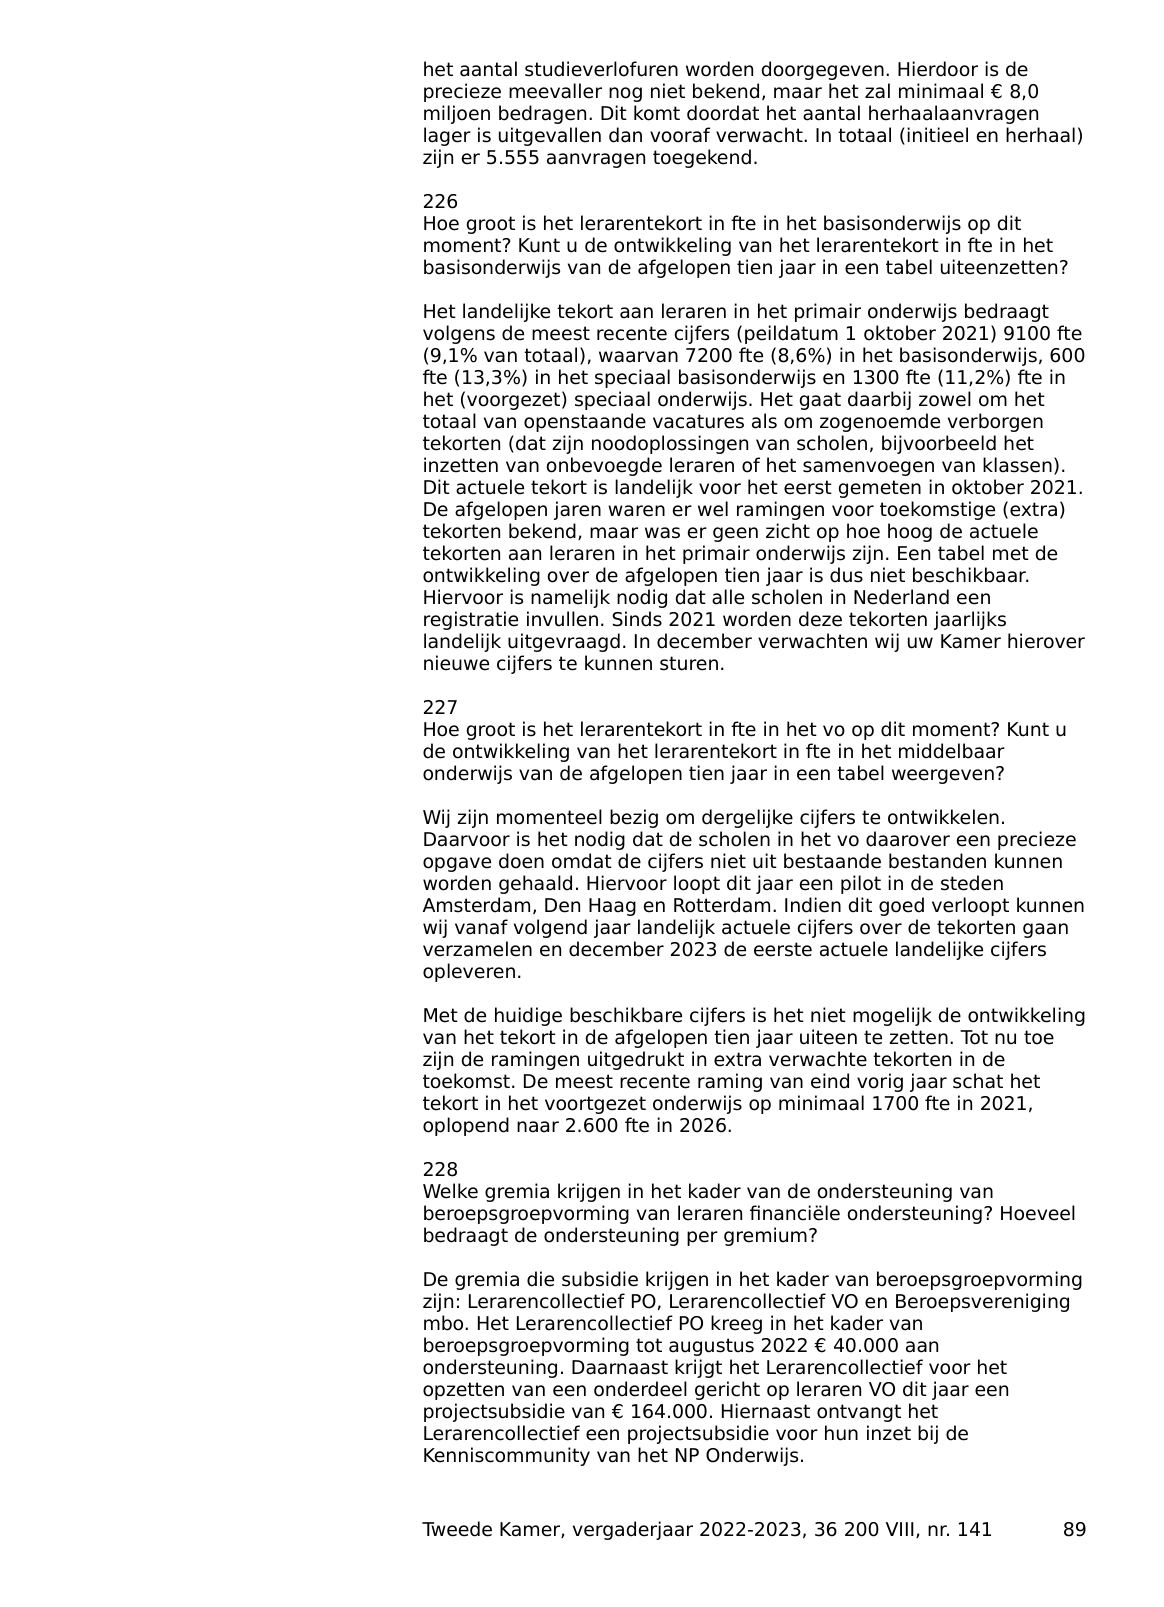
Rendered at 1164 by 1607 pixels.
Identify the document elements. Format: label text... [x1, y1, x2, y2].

text het aantal studieverlofuren worden doorgegeven. Hierdoor is de precieze meevaller nog niet bekend, maar het zal minimaal € 8,0 miljoen bedragen. Dit komt doordat het aantal herhaalaanvragen lager is uitgevallen dan vooraf verwacht. In totaal (initieel en herhaal) zijn er 5.555 aanvragen toegekend. [422, 59, 1087, 169]
text 228 [422, 1159, 1087, 1181]
text Hoe groot is het lerarentekort in fte in het vo op dit moment? Kunt u de ontwikkeling van het lerarentekort in fte in het middelbaar onderwijs van de afgelopen tien jaar in een tabel weergeven? [422, 719, 1087, 785]
text Wij zijn momenteel bezig om dergelijke cijfers te ontwikkelen. Daarvoor is het nodig dat de scholen in het vo daarover een precieze opgave doen omdat de cijfers niet uit bestaande bestanden kunnen worden gehaald. Hiervoor loopt dit jaar een pilot in de steden Amsterdam, Den Haag en Rotterdam. Indien dit goed verloopt kunnen wij vanaf volgend jaar landelijk actuele cijfers over de tekorten gaan verzamelen en december 2023 de eerste actuele landelijke cijfers opleveren. [422, 807, 1087, 983]
text De gremia die subsidie krijgen in het kader van beroepsgroepvorming zijn: Lerarencollectief PO, Lerarencollectief VO en Beroepsvereniging mbo. Het Lerarencollectief PO kreeg in het kader van beroepsgroepvorming tot augustus 2022 € 40.000 aan ondersteuning. Daarnaast krijgt het Lerarencollectief voor het opzetten van een onderdeel gericht op leraren VO dit jaar een projectsubsidie van € 164.000. Hiernaast ontvangt het Lerarencollectief een projectsubsidie voor hun inzet bij de Kenniscommunity van het NP Onderwijs. [422, 1269, 1087, 1467]
text 227 [422, 697, 1087, 719]
text Hoe groot is het lerarentekort in fte in het basisonderwijs op dit moment? Kunt u de ontwikkeling van het lerarentekort in fte in het basisonderwijs van de afgelopen tien jaar in een tabel uiteenzetten? [422, 213, 1087, 279]
text 226 [422, 191, 1087, 213]
text Met de huidige beschikbare cijfers is het niet mogelijk de ontwikkeling van het tekort in de afgelopen tien jaar uiteen te zetten. Tot nu toe zijn de ramingen uitgedrukt in extra verwachte tekorten in de toekomst. De meest recente raming van eind vorig jaar schat het tekort in het voortgezet onderwijs op minimaal 1700 fte in 2021, oplopend naar 2.600 fte in 2026. [422, 1005, 1087, 1137]
text Welke gremia krijgen in het kader van de ondersteuning van beroepsgroepvorming van leraren financiële ondersteuning? Hoeveel bedraagt de ondersteuning per gremium? [422, 1181, 1087, 1247]
text Het landelijke tekort aan leraren in het primair onderwijs bedraagt volgens de meest recente cijfers (peildatum 1 oktober 2021) 9100 fte (9,1% van totaal), waarvan 7200 fte (8,6%) in het basisonderwijs, 600 fte (13,3%) in het speciaal basisonderwijs en 1300 fte (11,2%) fte in het (voorgezet) speciaal onderwijs. Het gaat daarbij zowel om het totaal van openstaande vacatures als om zogenoemde verborgen tekorten (dat zijn noodoplossingen van scholen, bijvoorbeeld het inzetten van onbevoegde leraren of het samenvoegen van klassen). Dit actuele tekort is landelijk voor het eerst gemeten in oktober 2021. De afgelopen jaren waren er wel ramingen voor toekomstige (extra) tekorten bekend, maar was er geen zicht op hoe hoog de actuele tekorten aan leraren in het primair onderwijs zijn. Een tabel met de ontwikkeling over de afgelopen tien jaar is dus niet beschikbaar. Hiervoor is namelijk nodig dat alle scholen in Nederland een registratie invullen. Sinds 2021 worden deze tekorten jaarlijks landelijk uitgevraagd. In december verwachten wij uw Kamer hierover nieuwe cijfers te kunnen sturen. [422, 301, 1087, 675]
